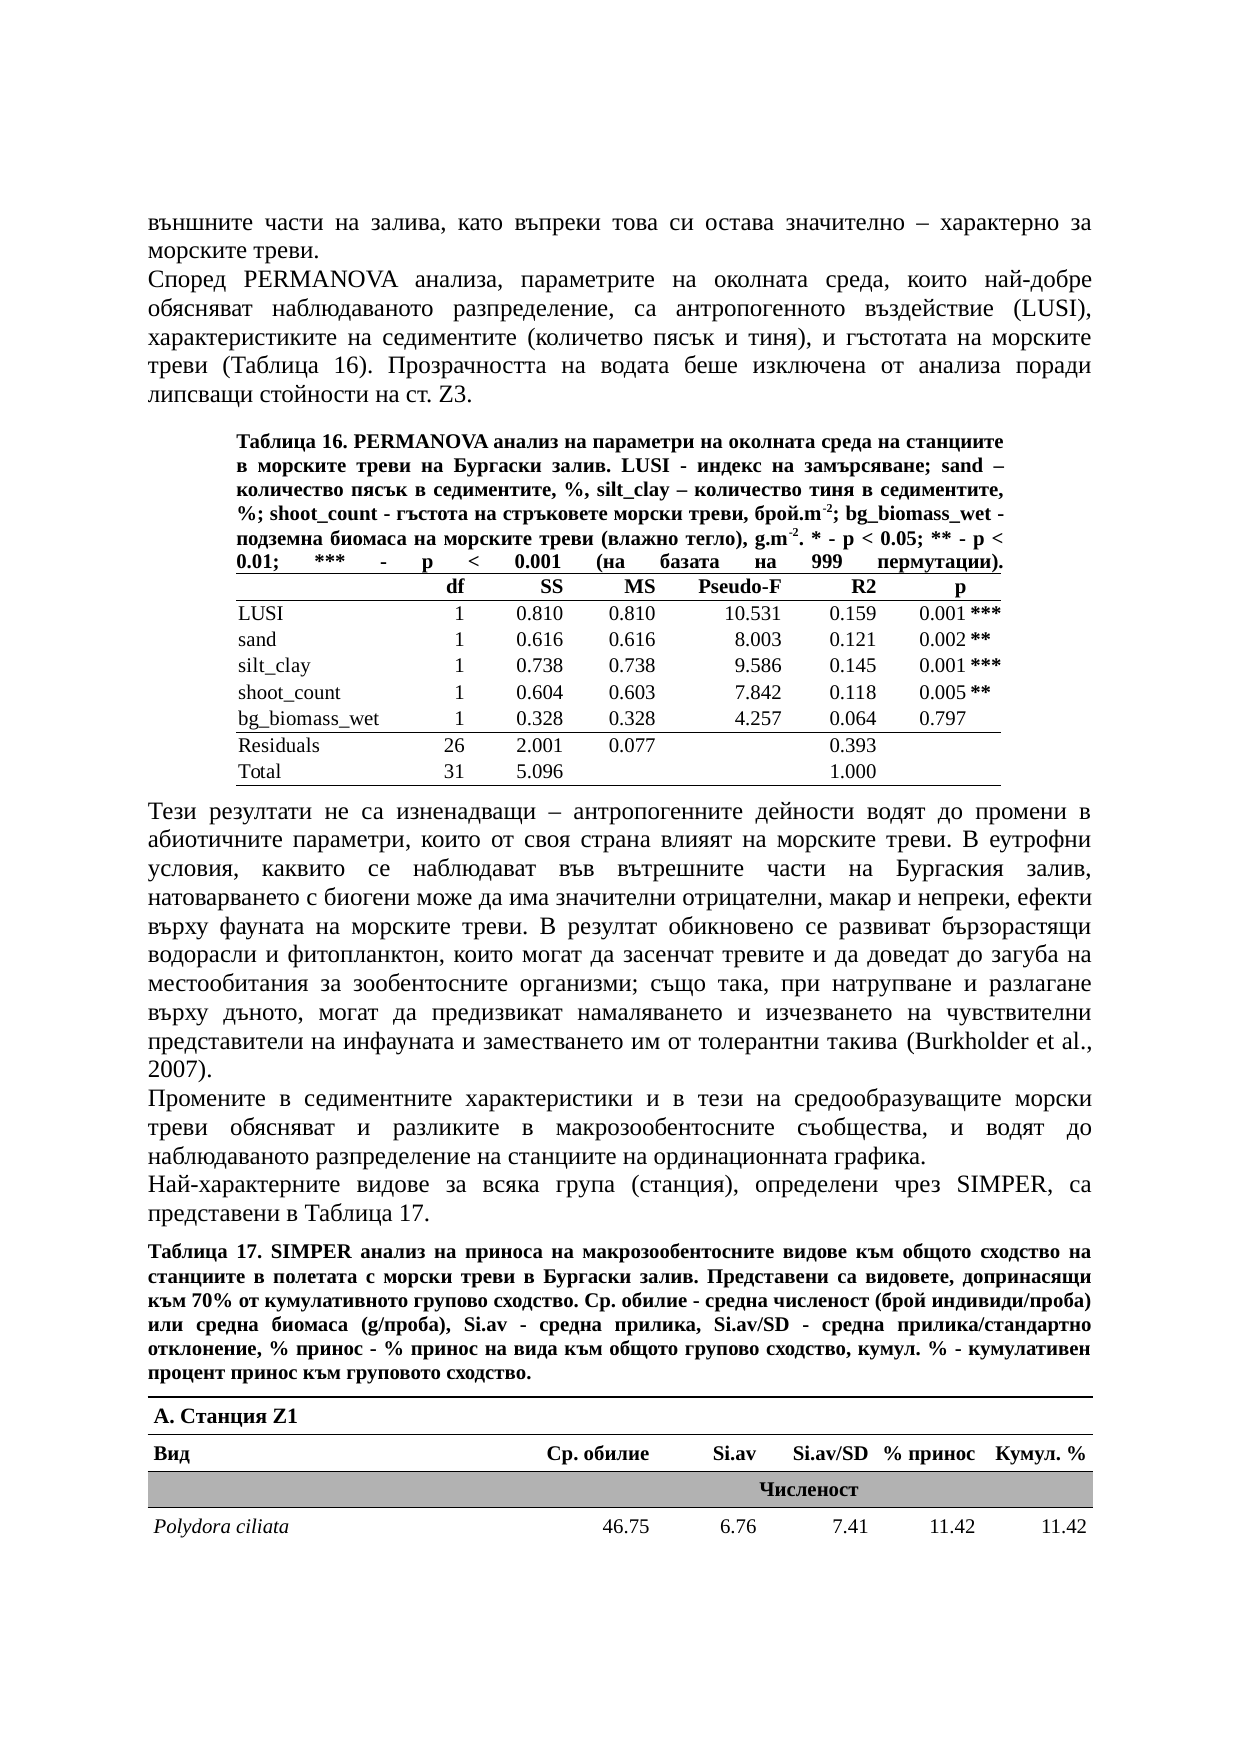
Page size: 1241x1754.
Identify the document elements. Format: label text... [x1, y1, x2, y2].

table_cell [148, 1472, 525, 1507]
table_cell 11.42 [981, 1508, 1093, 1544]
table_cell Ср. обилие [525, 1435, 655, 1471]
text Тези резултати не са изненадващи – антропогенните дейности водят до промени в абиотичните параметри, които от своя страна влияят на морските треви. В еутрофни условия, каквито се наблюдават във вътрешните части на Бургаския залив, натоварването с биогени може да има значителни отрицателни, макар и непреки, ефекти върху фауната на морските треви. В резултат обикновено се развиват бързорастящи водорасли и фитопланктон, които могат да засенчат тревите и да доведат до загуба на местообитания за зообентосните организми; също така, при натрупване и разлагане върху дъното, могат да предизвикат намаляването и изчезването на чувствителни представители на инфауната и заместването им от толерантни такива (Burkholder et al., 2007). [148, 408, 1093, 1083]
table_header А. Станция Z1 [148, 1398, 1093, 1434]
text Най-характерните видове за всяка група (станция), определени чрез SIMPER, са представени в Таблица 17. [148, 1169, 1093, 1227]
text външните части на залива, като въпреки това си остава значително – характерно за морските треви. [148, 207, 1093, 264]
table_cell Вид [148, 1435, 525, 1471]
table_cell % принос [874, 1435, 981, 1471]
table_cell 7.41 [762, 1508, 874, 1544]
table_cell Si.av/SD [762, 1435, 874, 1471]
text Според PERMANOVA анализа, параметрите на околната среда, които най-добре обясняват наблюдаваното разпределение, са антропогенното въздействие (LUSI), характеристиките на седиментите (количетво пясък и тиня), и гъстотата на морските треви (Таблица 16). Прозрачността на водата беше изключена от анализа поради липсващи стойности на ст. Z3. [148, 264, 1093, 408]
table_cell 11.42 [874, 1508, 981, 1544]
text Промените в седиментните характеристики и в тези на средообразуващите морски треви обясняват и разликите в макрозообентосните съобщества, и водят до наблюдаваното разпределение на станциите на ординационната графика. [148, 1083, 1093, 1169]
text Таблица 17. SIMPER анализ на приноса на макрозообентосните видове към общото сходство на станциите в полетата с морски треви в Бургаски залив. Представени са видовете, допринасящи към 70% от кумулативното групово сходство. Ср. обилие - средна численост (брой индивиди/проба) или средна биомаса (g/проба), Si.av - средна прилика, Si.av/SD - средна прилика/стандартно отклонение, % принос - % принос на вида към общото групово сходство, кумул. % - кумулативен процент принос към груповото сходство. [148, 1239, 1093, 1384]
table_cell 46.75 [525, 1508, 655, 1544]
table_cell Кумул. % [981, 1435, 1093, 1471]
text Таблица 16. PERMANOVA анализ на параметри на околната среда на станциите в морските треви на Бургаски залив. LUSI - индекс на замърсяване; sand – количество пясък в седиментите, %, silt_clay – количество тиня в седиментите, %; shoot_count - гъстота на стръковете морски треви, брой.m-2; bg_biomass_wet - подземна биомаса на морските треви (влажно тегло), g.m-2. * - p < 0.05; ** - p < 0.01; *** - p < 0.001 (на базата на 999 пермутации). [236, 429, 1004, 787]
table_cell Численост [525, 1472, 1093, 1507]
table_cell Polydora ciliata [148, 1508, 525, 1544]
table_cell Si.av [655, 1435, 762, 1471]
table_cell 6.76 [655, 1508, 762, 1544]
